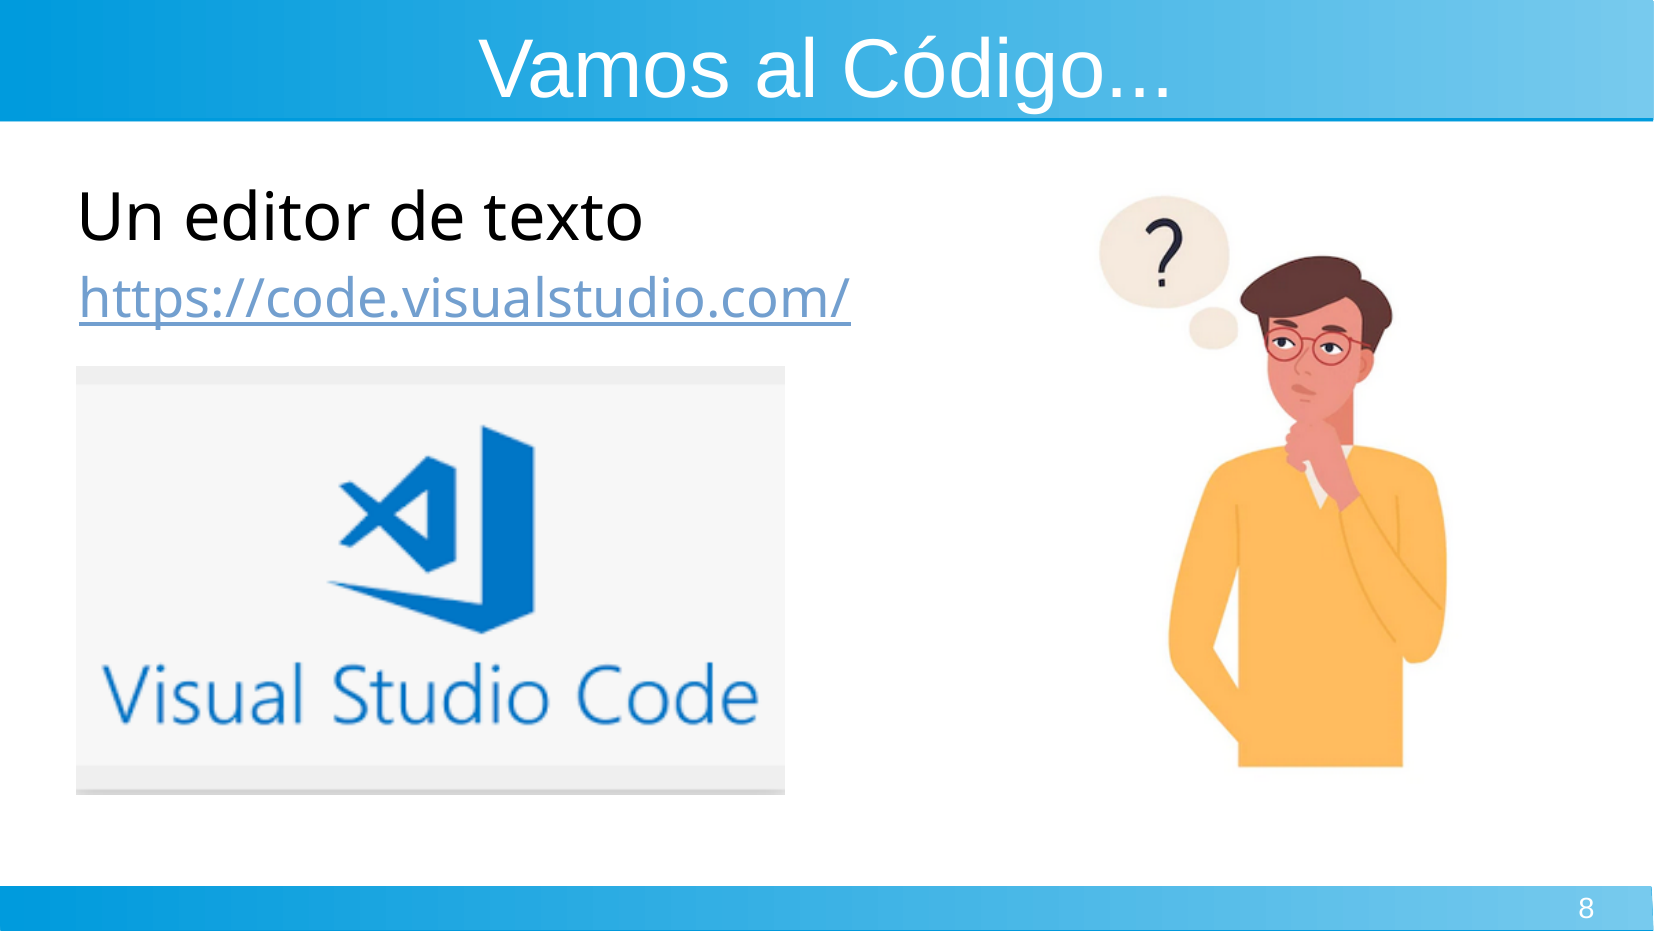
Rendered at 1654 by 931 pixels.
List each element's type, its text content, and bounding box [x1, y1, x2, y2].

text_box https://code.visualstudio.com/ [79, 259, 852, 351]
picture [1083, 177, 1477, 784]
text_box Un editor de texto [76, 169, 697, 260]
picture [76, 366, 785, 795]
title Vamos al Código... [59, 22, 1595, 116]
